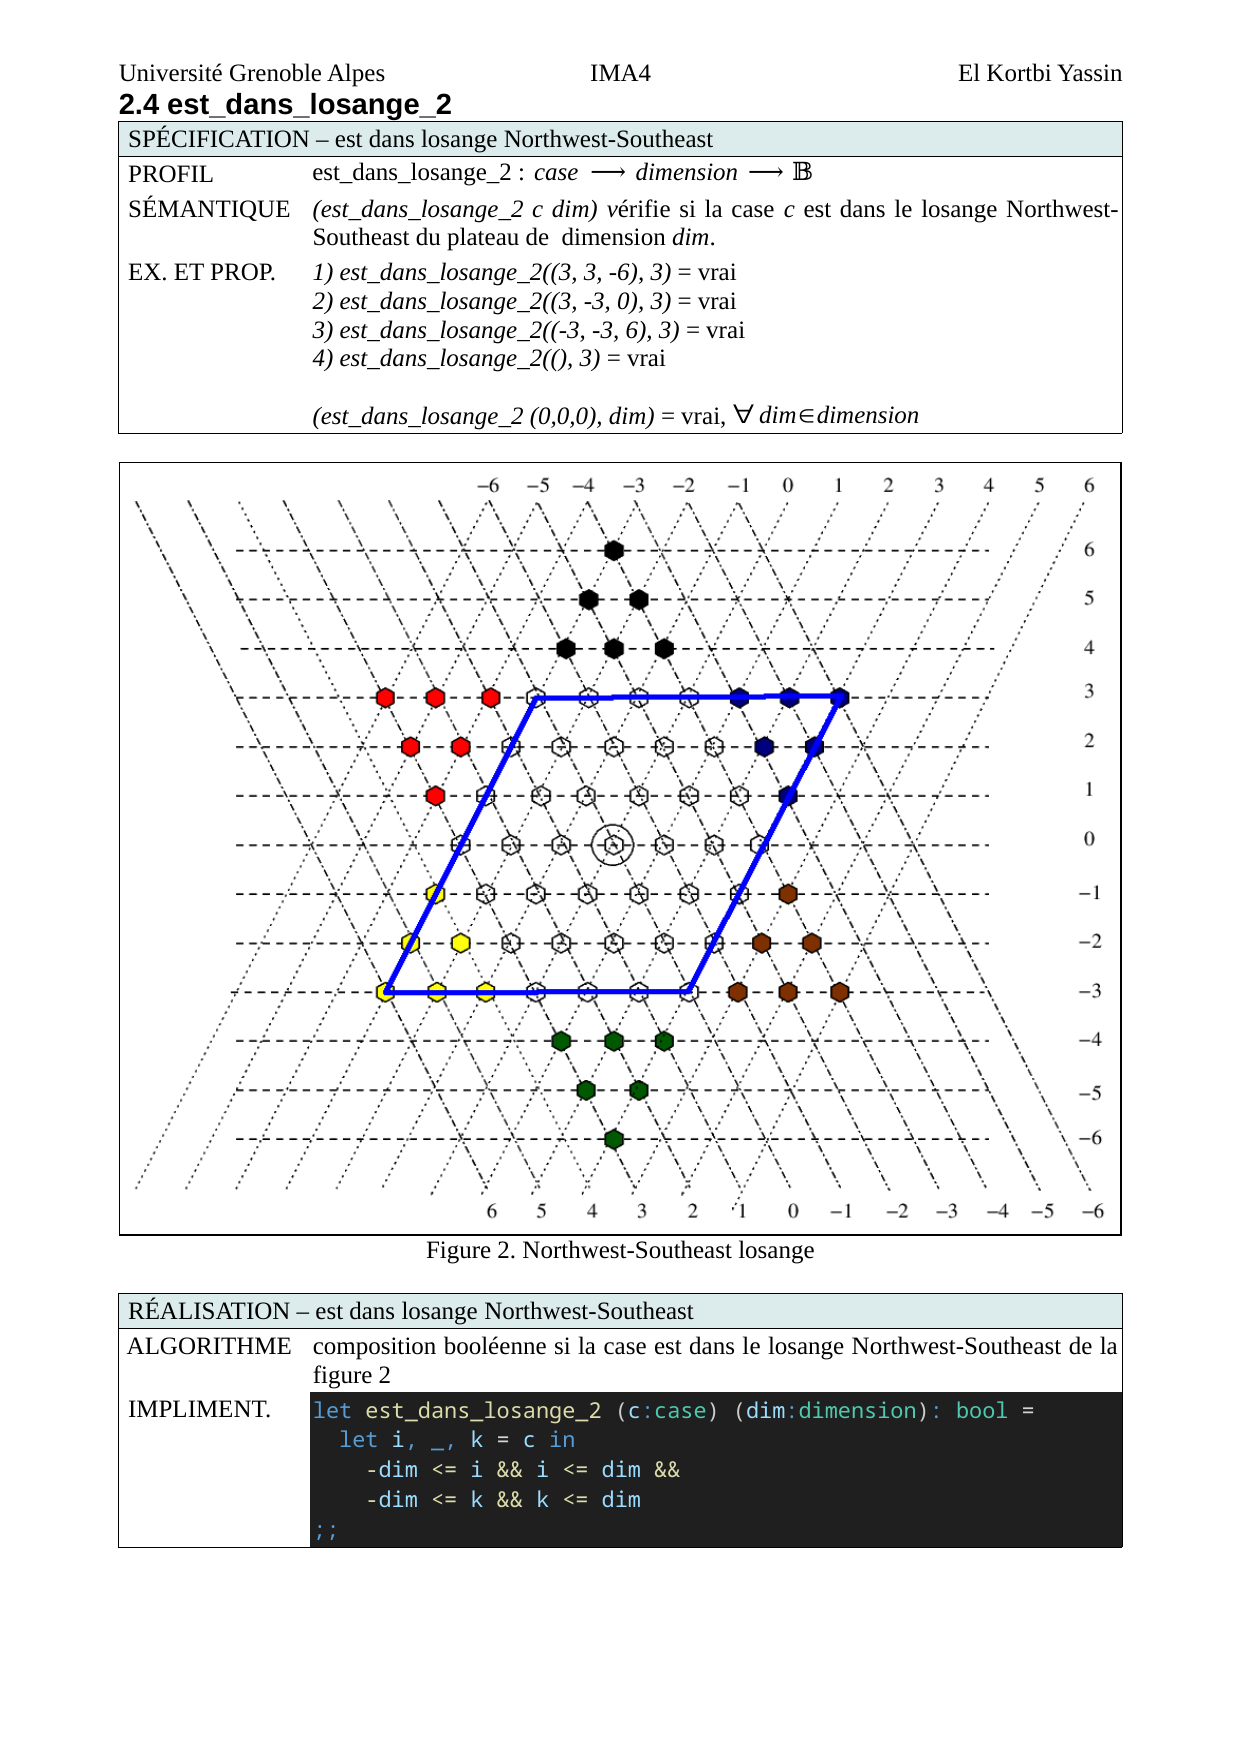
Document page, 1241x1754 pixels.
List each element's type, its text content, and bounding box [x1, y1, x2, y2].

text Figure 2. Northwest-Southeast losange [118, 1236, 1122, 1264]
table_cell composition booléenne si la case est dans le losange Northwest-Southeast de la figure 2 [310, 1329, 1122, 1392]
table_cell IMPLIMENT. [119, 1392, 310, 1547]
table_cell let est_dans_losange_2 (c:case) (dim:dimension): bool = let i, _, k = c in -dim <= i && i <= dim && -dim <= k && k <= dim ;; [310, 1392, 1122, 1547]
table_cell ALGORITHME [119, 1329, 310, 1392]
table_cell SÉMANTIQUE [119, 191, 309, 254]
subtitle 2.4 est_dans_losange_2 [118, 87, 1122, 121]
table_header SPÉCIFICATION – est dans losange Northwest-Southeast [119, 122, 1122, 156]
table_cell [309, 157, 1122, 191]
picture [123, 466, 1118, 1231]
table_header RÉALISATION – est dans losange Northwest-Southeast [119, 1294, 1122, 1328]
table_cell EX. ET PROP. [119, 254, 309, 433]
table_cell (est_dans_losange_2 c dim) vérifie si la case c est dans le losange Northwest-Southeast du plateau de dimension dim. [309, 191, 1122, 254]
table_cell PROFIL [119, 157, 309, 191]
table_cell 1) est_dans_losange_2((3, 3, -6), 3) = vrai 2) est_dans_losange_2((3, -3, 0), 3) = vrai 3) est_dans_losange_2((-3, -3, 6), 3) = vrai 4) est_dans_losange_2((), 3) = vrai (est_dans_losange_2 (0,0,0), dim) = vrai, [309, 254, 1122, 433]
